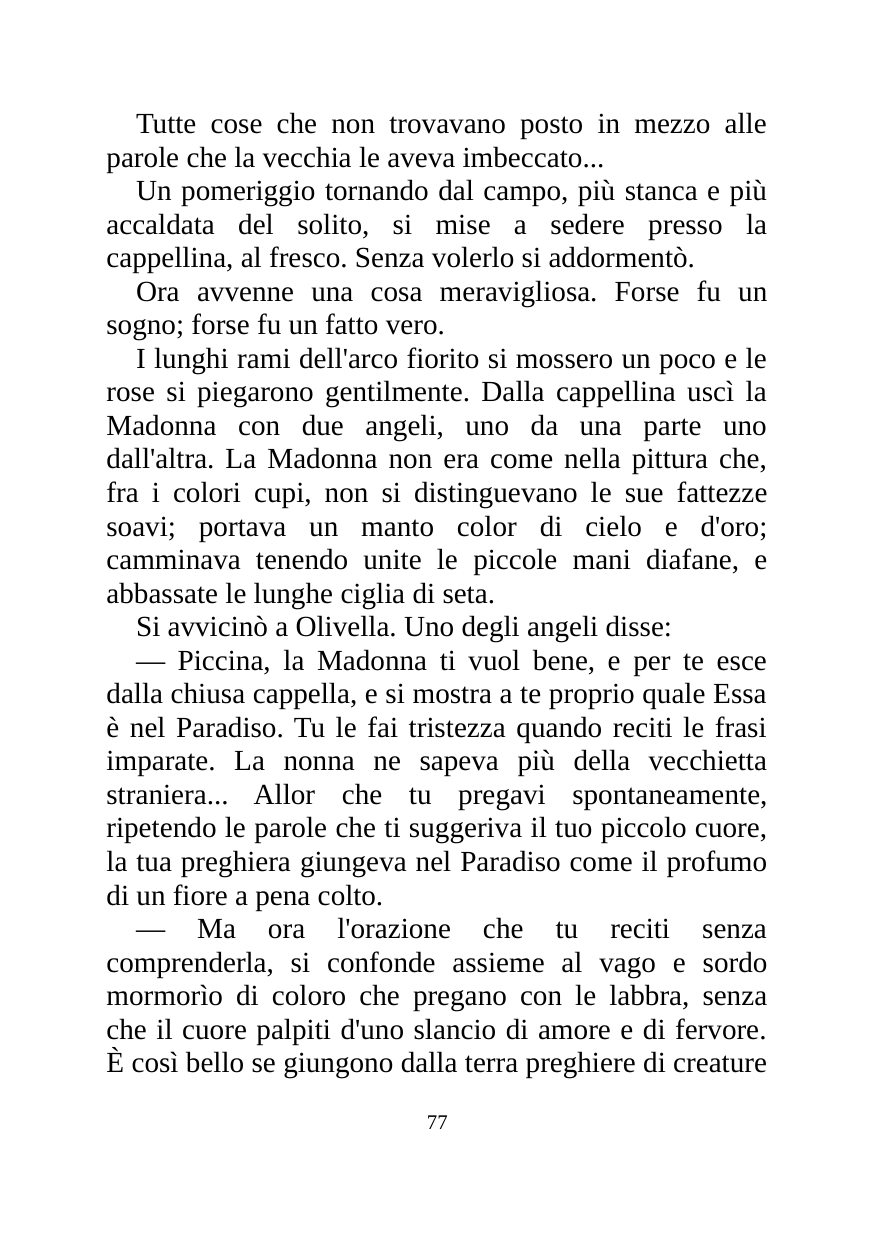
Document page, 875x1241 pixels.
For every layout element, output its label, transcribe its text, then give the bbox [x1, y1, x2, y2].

text I lunghi rami dell'arco fiorito si mossero un poco e le rose si piegarono gentilmente. Dalla cappellina uscì la Madonna con due angeli, uno da una parte uno dall'altra. La Madonna non era come nella pittura che, fra i colori cupi, non si distinguevano le sue fattezze soavi; portava un manto color di cielo e d'oro; camminava tenendo unite le piccole mani diafane, e abbassate le lunghe ciglia di seta. [106, 341, 768, 609]
text Si avvicinò a Olivella. Uno degli angeli disse: [106, 609, 768, 643]
text Tutte cose che non trovavano posto in mezzo alle parole che la vecchia le aveva imbeccato... [106, 106, 768, 173]
text Un pomeriggio tornando dal campo, più stanca e più accaldata del solito, si mise a sedere presso la cappellina, al fresco. Senza volerlo si addormentò. [106, 173, 768, 274]
text — Ma ora l'orazione che tu reciti senza comprenderla, si confonde assieme al vago e sordo mormorìo di coloro che pregano con le labbra, senza che il cuore palpiti d'uno slancio di amore e di fervore. È così bello se giungono dalla terra preghiere di creature [106, 911, 768, 1079]
text Ora avvenne una cosa meravigliosa. Forse fu un sogno; forse fu un fatto vero. [106, 274, 768, 341]
text — Piccina, la Madonna ti vuol bene, e per te esce dalla chiusa cappella, e si mostra a te proprio quale Essa è nel Paradiso. Tu le fai tristezza quando reciti le frasi imparate. La nonna ne sapeva più della vecchietta straniera... Allor che tu pregavi spontaneamente, ripetendo le parole che ti suggeriva il tuo piccolo cuore, la tua preghiera giungeva nel Paradiso come il profumo di un fiore a pena colto. [106, 643, 768, 911]
